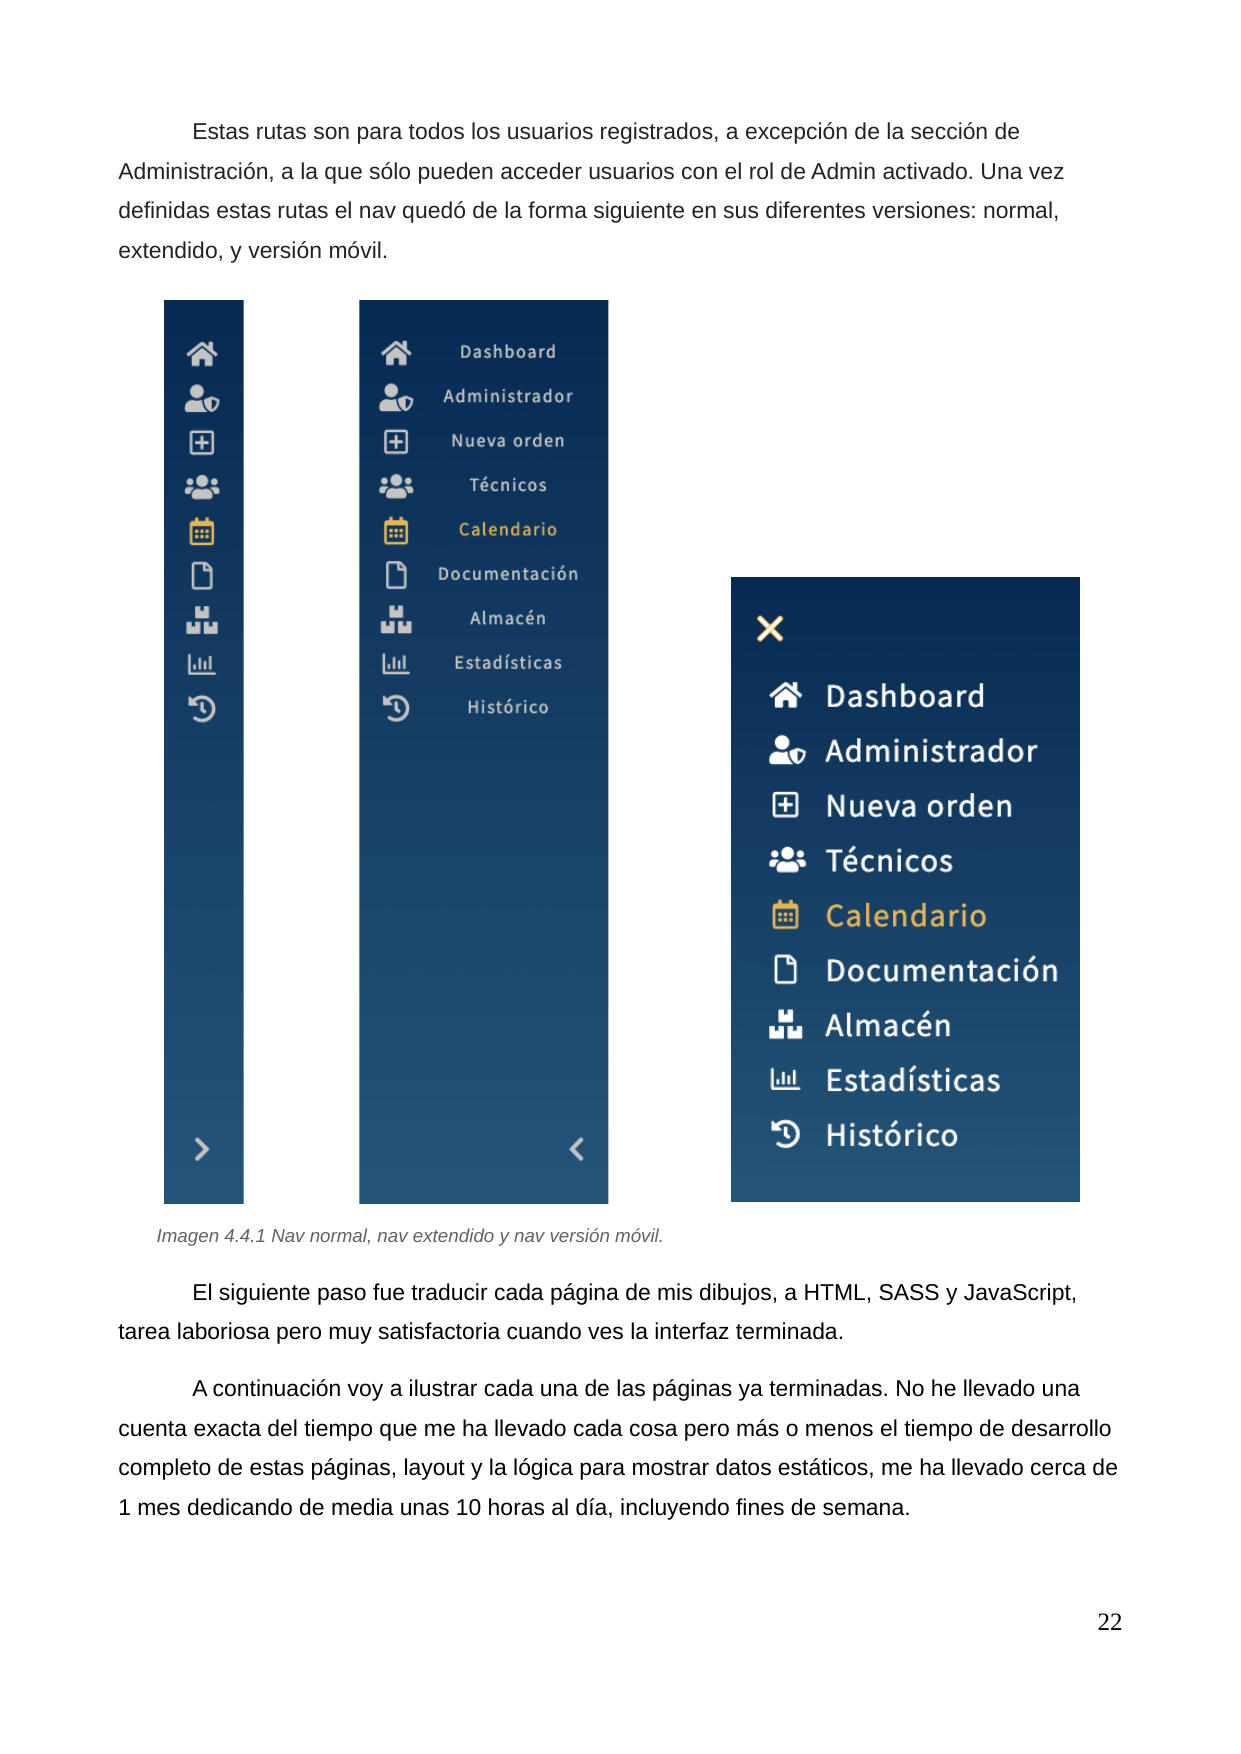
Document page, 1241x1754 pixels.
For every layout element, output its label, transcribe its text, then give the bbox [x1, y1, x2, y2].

picture [164, 300, 244, 1204]
text Estas rutas son para todos los usuarios registrados, a excepción de la sección de Administración, a la que sólo pueden acceder usuarios con el rol de Admin activado. Una vez definidas estas rutas el nav quedó de la forma siguiente en sus diferentes versiones: normal, extendido, y versión móvil. [118, 118, 1122, 263]
picture [359, 300, 609, 1204]
text Imagen 4.4.1 Nav normal, nav extendido y nav versión móvil. [118, 276, 1122, 1248]
text El siguiente paso fue traducir cada página de mis dibujos, a HTML, SASS y JavaScript, tarea laboriosa pero muy satisfactoria cuando ves la interfaz terminada. [118, 1278, 1122, 1344]
text A continuación voy a ilustrar cada una de las páginas ya terminadas. No he llevado una cuenta exacta del tiempo que me ha llevado cada cosa pero más o menos el tiempo de desarrollo completo de estas páginas, layout y la lógica para mostrar datos estáticos, me ha llevado cerca de 1 mes dedicando de media unas 10 horas al día, incluyendo fines de semana. [118, 1375, 1122, 1520]
picture [731, 577, 1080, 1202]
